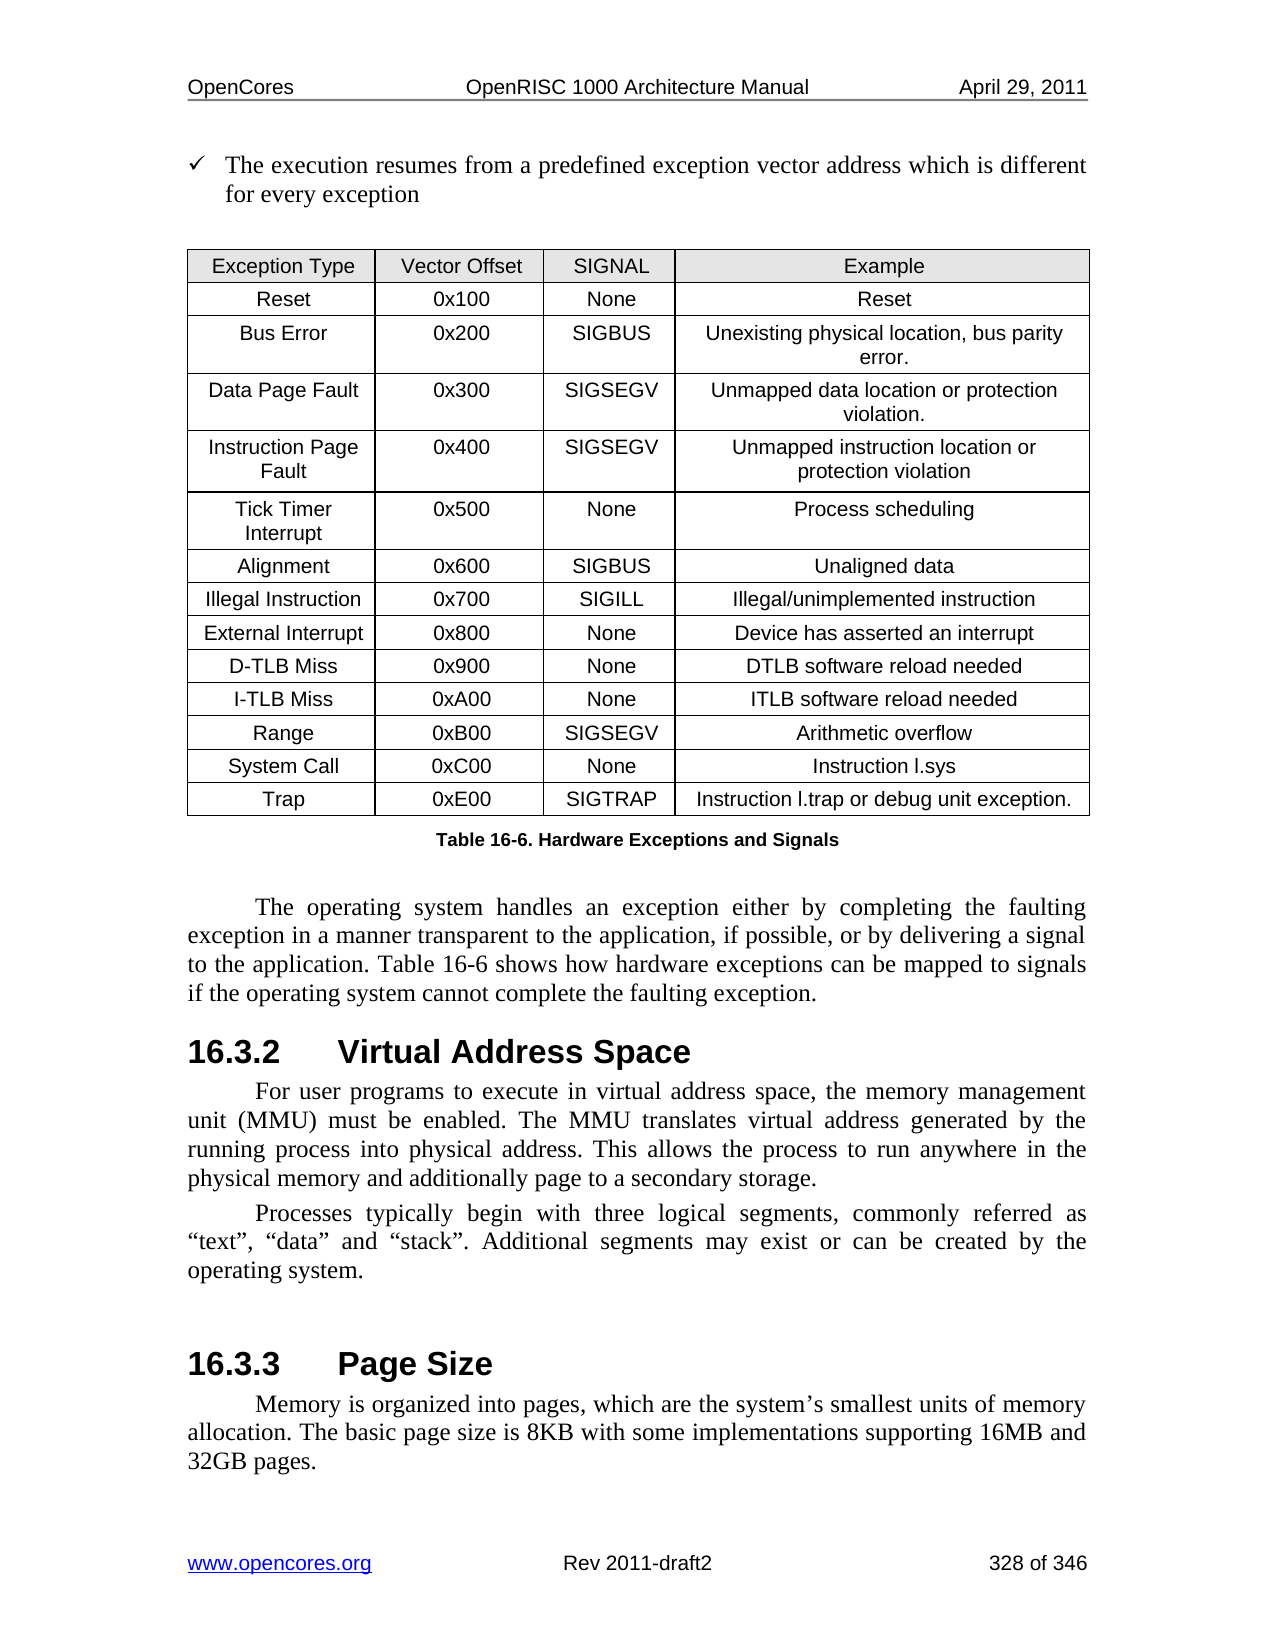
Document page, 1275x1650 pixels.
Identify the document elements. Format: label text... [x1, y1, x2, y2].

table_cell Data Page Fault [188, 374, 374, 430]
table_cell I-TLB Miss [188, 683, 374, 715]
table_cell None [544, 283, 674, 315]
table_cell Reset [676, 283, 1089, 315]
text For user programs to execute in virtual address space, the memory management unit (MMU) must be enabled. The MMU translates virtual address generated by the running process into physical address. This allows the process to run anywhere in the physical memory and additionally page to a secondary storage. [187, 1076, 1087, 1191]
subtitle Page Size [187, 1344, 1087, 1382]
table_cell Instruction Page Fault [188, 431, 374, 491]
table_cell None [544, 493, 674, 549]
table_cell 0xA00 [376, 683, 543, 715]
table_cell Tick Timer Interrupt [188, 493, 374, 549]
table_cell 0x300 [376, 374, 543, 430]
table_cell Instruction l.sys [676, 750, 1089, 782]
table_cell D-TLB Miss [188, 650, 374, 682]
table_cell DTLB software reload needed [676, 650, 1089, 682]
table_cell Bus Error [188, 316, 374, 373]
text Memory is organized into pages, which are the system’s smallest units of memory allocation. The basic page size is 8KB with some implementations supporting 16MB and 32GB pages. [187, 1389, 1087, 1475]
text Table 16-6. Hardware Exceptions and Signals [187, 829, 1087, 851]
table_cell 0x400 [376, 431, 543, 491]
text Processes typically begin with three logical segments, commonly referred as “text”, “data” and “stack”. Additional segments may exist or can be created by the operating system. [187, 1198, 1087, 1284]
table_cell SIGSEGV [544, 716, 674, 749]
table_cell 0x700 [376, 583, 543, 615]
table_cell 0xC00 [376, 750, 543, 782]
table_cell Illegal Instruction [188, 583, 374, 615]
table_cell SIGTRAP [544, 783, 674, 815]
table_cell Alignment [188, 550, 374, 582]
table_cell External Interrupt [188, 616, 374, 649]
table_cell Reset [188, 283, 374, 315]
table_cell SIGBUS [544, 550, 674, 582]
list The execution resumes from a predefined exception vector address which is different for every exception [187, 150, 1087, 207]
table_cell Instruction l.trap or debug unit exception. [676, 783, 1089, 815]
table_cell 0x900 [376, 650, 543, 682]
table_cell Trap [188, 783, 374, 815]
table_cell 0x800 [376, 616, 543, 649]
text The operating system handles an exception either by completing the faulting exception in a manner transparent to the application, if possible, or by delivering a signal to the application. Table 16-6 shows how hardware exceptions can be mapped to signals if the operating system cannot complete the faulting exception. [187, 892, 1087, 1007]
table_cell Unaligned data [676, 550, 1089, 582]
table_cell 0x500 [376, 493, 543, 549]
table_header SIGNAL [544, 250, 674, 282]
table_cell System Call [188, 750, 374, 782]
table_cell Illegal/unimplemented instruction [676, 583, 1089, 615]
table_cell Range [188, 716, 374, 749]
table_cell 0x100 [376, 283, 543, 315]
table_cell 0x600 [376, 550, 543, 582]
table_header Exception Type [188, 250, 374, 282]
table_cell Process scheduling [676, 493, 1089, 549]
table_cell None [544, 616, 674, 649]
table_cell 0xB00 [376, 716, 543, 749]
table_cell Device has asserted an interrupt [676, 616, 1089, 649]
table_cell Arithmetic overflow [676, 716, 1089, 749]
table_cell None [544, 683, 674, 715]
table_cell 0x200 [376, 316, 543, 373]
table_header Example [676, 250, 1089, 282]
table_cell SIGSEGV [544, 374, 674, 430]
subtitle Virtual Address Space [187, 1032, 1087, 1070]
table_cell SIGSEGV [544, 431, 674, 491]
table_cell Unmapped data location or protection violation. [676, 374, 1089, 430]
table_cell ITLB software reload needed [676, 683, 1089, 715]
table_cell 0xE00 [376, 783, 543, 815]
table_cell Unexisting physical location, bus parity error. [676, 316, 1089, 373]
table_cell SIGBUS [544, 316, 674, 373]
table_cell Unmapped instruction location or protection violation [676, 431, 1089, 491]
table_cell SIGILL [544, 583, 674, 615]
table_cell None [544, 750, 674, 782]
table_header Vector Offset [376, 250, 543, 282]
table_cell None [544, 650, 674, 682]
